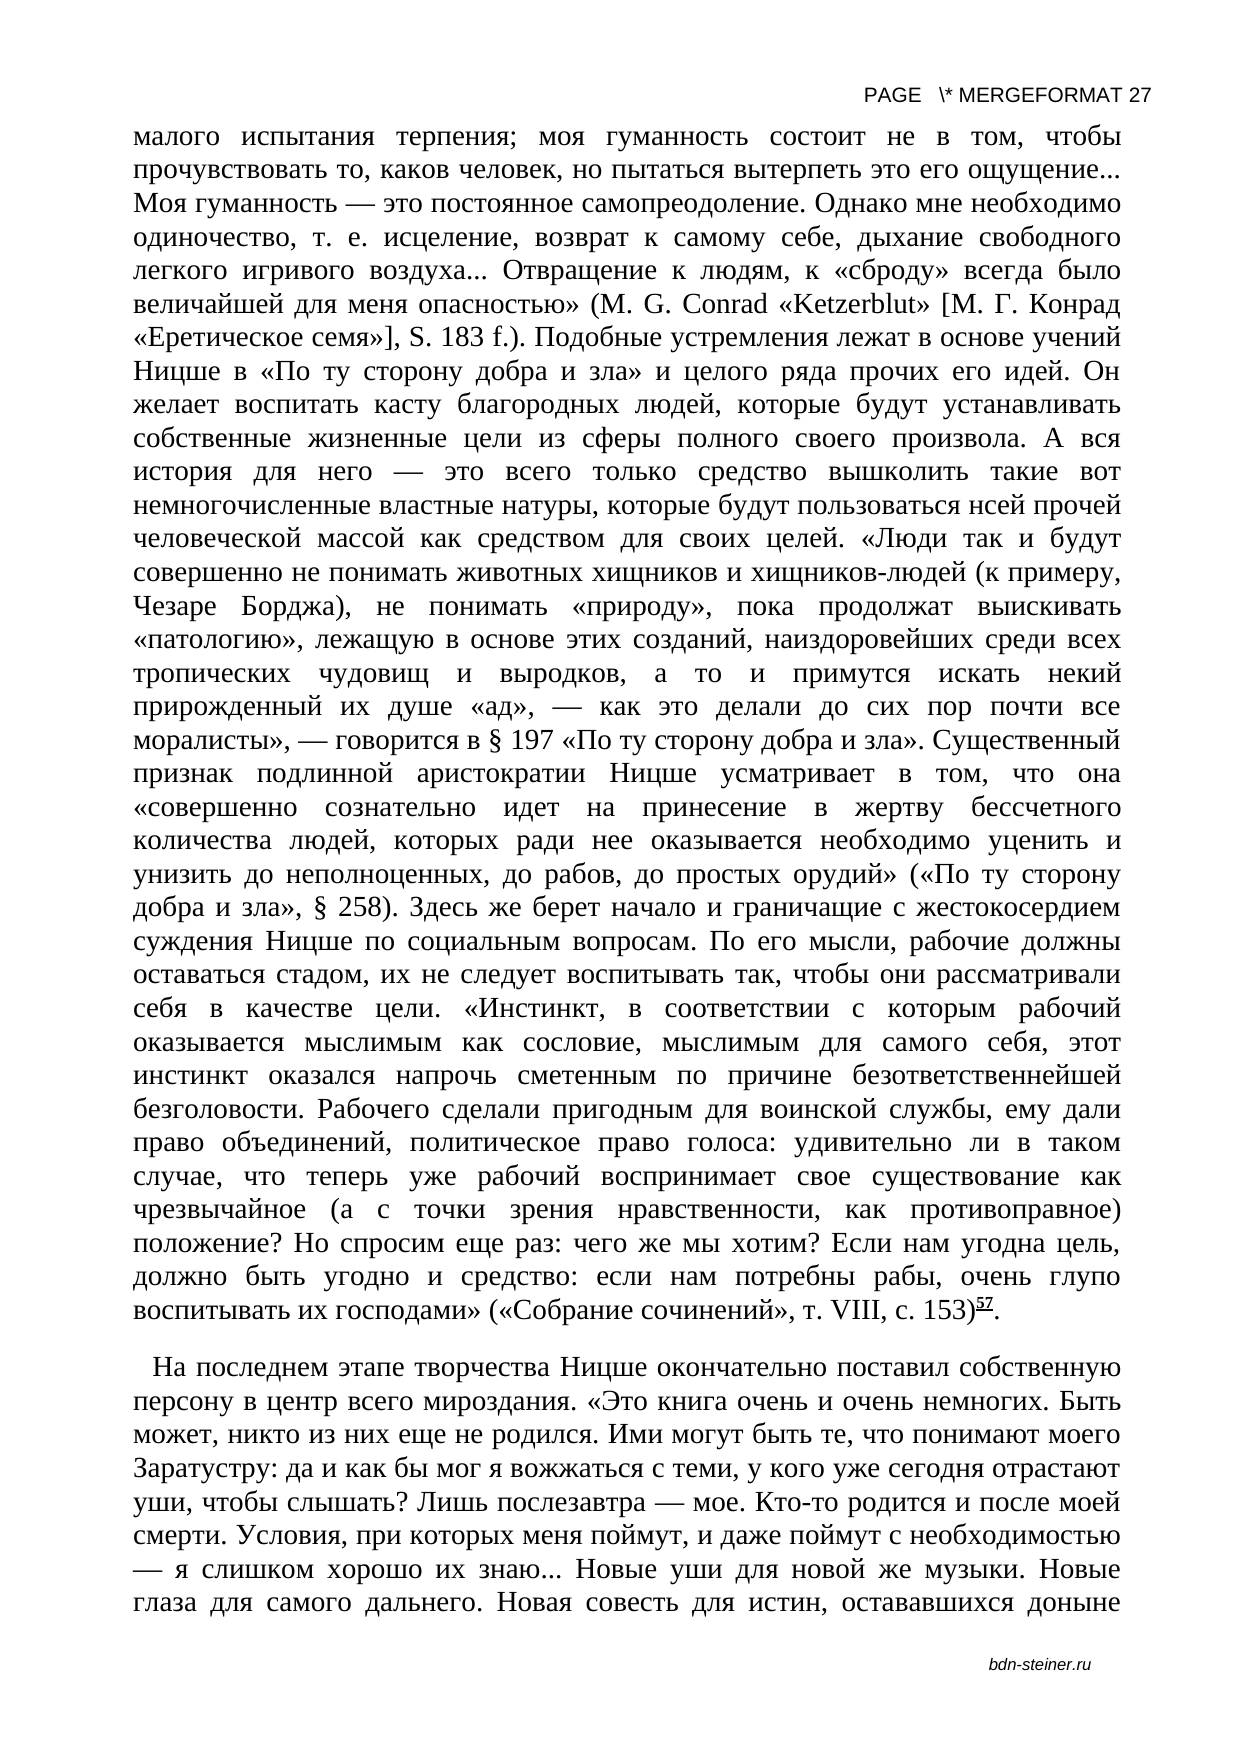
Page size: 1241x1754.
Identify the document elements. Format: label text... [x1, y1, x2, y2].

text На последнем этапе творчества Ницше окончательно поставил собственную персону в центр всего мироздания. «Это книга очень и очень немногих. Быть может, никто из них еще не родился. Ими могут быть те, что понимают моего Заратустру: да и как бы мог я вожжаться с теми, у кого уже сегодня отрастают уши, чтобы слышать? Лишь послезавтра — мое. Кто-то родится и после моей смерти. Условия, при которых меня поймут, и даже поймут с необходимостью — я слишком хорошо их знаю... Новые уши для новой же музыки. Новые глаза для самого дальнего. Новая совесть для истин, остававшихся доныне [133, 1349, 1122, 1618]
text малого испытания терпения; моя гуманность состоит не в том, чтобы прочувствовать то, каков человек, но пытаться вытерпеть это его ощущение... Моя гуманность — это постоянное самопреодоление. Однако мне необходимо одиночество, т. е. исцеление, возврат к самому себе, дыхание свободного легкого игривого воздуха... Отвращение к людям, к «сброду» всегда было величайшей для меня опасностью» (М. G. Conrad «Ketzerblut» [М. Г. Конрад «Еретическое семя»], S. 183 f.). Подобные устремления лежат в основе учений Ницше в «По ту сторону добра и зла» и целого ряда прочих его идей. Он желает воспитать касту благородных людей, которые будут устанавливать собственные жизненные цели из сферы полного своего произвола. А вся история для него — это всего только средство вышколить такие вот немногочисленные властные натуры, которые будут пользоваться нсей прочей человеческой массой как средством для своих целей. «Люди так и будут совершенно не понимать животных хищников и хищников-людей (к примеру, Чезаре Борджа), не понимать «природу», пока продолжат выискивать «патологию», лежащую в основе этих созданий, наиздоровейших среди всех тропических чудовищ и выродков, а то и примутся искать некий прирожденный их душе «ад», — как это делали до сих пор почти все моралисты», — говорится в § 197 «По ту сторону добра и зла». Существенный признак подлинной аристократии Ницше усматривает в том, что она «совершенно сознательно идет на принесение в жертву бессчетного количества людей, которых ради нее оказывается необходимо уценить и унизить до неполноценных, до рабов, до простых орудий» («По ту сторону добра и зла», § 258). Здесь же берет начало и граничащие с жестокосердием суждения Ницше по социальным вопросам. По его мысли, рабочие должны оставаться стадом, их не следует воспитывать так, чтобы они рассматривали себя в качестве цели. «Инстинкт, в соответствии с которым рабочий оказывается мыслимым как сословие, мыслимым для самого себя, этот инстинкт оказался напрочь сметенным по причине безответственнейшей безголовости. Рабочего сделали пригодным для воинской службы, ему дали право объединений, политическое право голоса: удивительно ли в таком случае, что теперь уже рабочий воспринимает свое существование как чрезвычайное (а с точки зрения нравственности, как противоправное) положение? Но спросим еще раз: чего же мы хотим? Если нам угодна цель, должно быть угодно и средство: если нам потребны рабы, очень глупо воспитывать их господами» («Собрание сочинений», т. VIII, с. 153)57. [133, 118, 1122, 1326]
